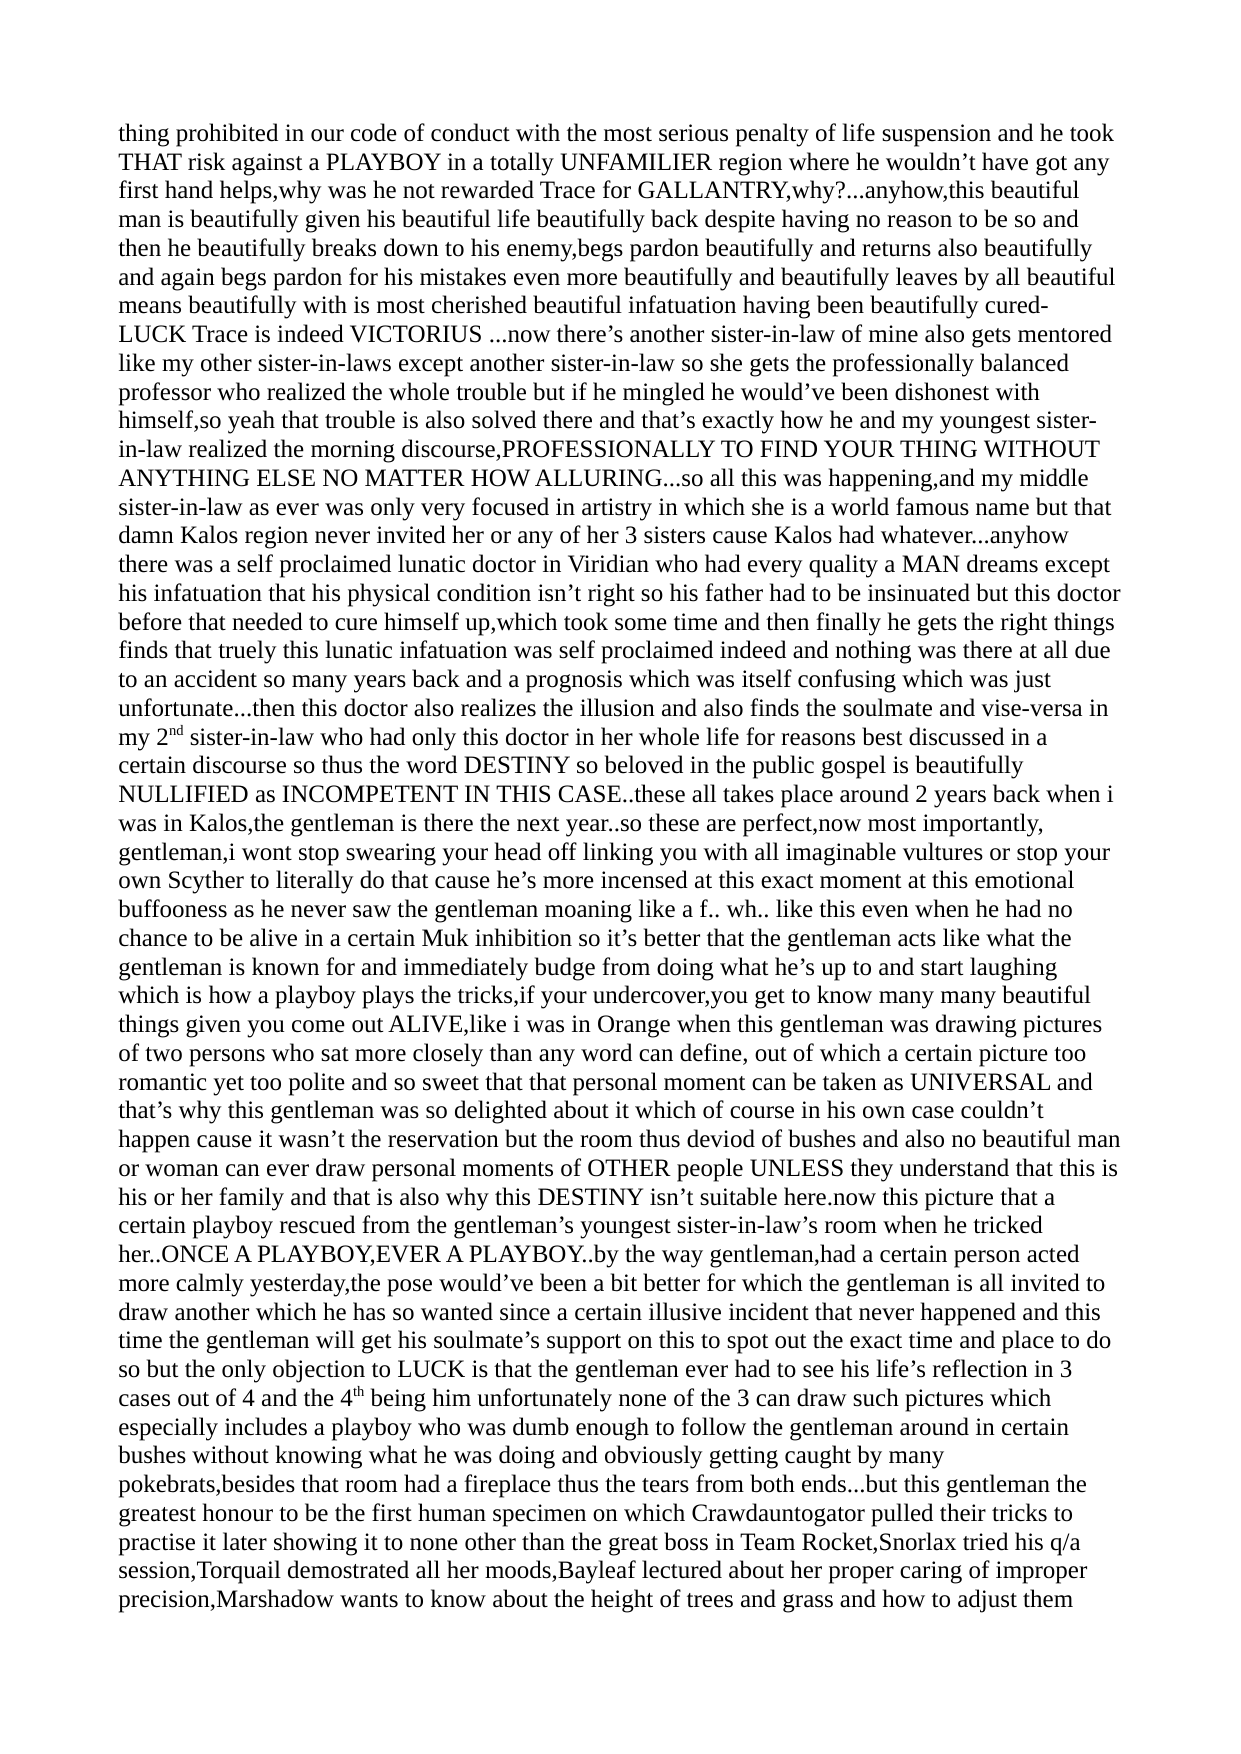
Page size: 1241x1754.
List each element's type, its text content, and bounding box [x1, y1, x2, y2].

text thing prohibited in our code of conduct with the most serious penalty of life suspension and he took THAT risk against a PLAYBOY in a totally UNFAMILIER region where he wouldn’t have got any first hand helps,why was he not rewarded Trace for GALLANTRY,why?...anyhow,this beautiful man is beautifully given his beautiful life beautifully back despite having no reason to be so and then he beautifully breaks down to his enemy,begs pardon beautifully and returns also beautifully and again begs pardon for his mistakes even more beautifully and beautifully leaves by all beautiful means beautifully with is most cherished beautiful infatuation having been beautifully cured- LUCK Trace is indeed VICTORIUS ...now there’s another sister-in-law of mine also gets mentored like my other sister-in-laws except another sister-in-law so she gets the professionally balanced professor who realized the whole trouble but if he mingled he would’ve been dishonest with himself,so yeah that trouble is also solved there and that’s exactly how he and my youngest sister-in-law realized the morning discourse,PROFESSIONALLY TO FIND YOUR THING WITHOUT ANYTHING ELSE NO MATTER HOW ALLURING...so all this was happening,and my middle sister-in-law as ever was only very focused in artistry in which she is a world famous name but that damn Kalos region never invited her or any of her 3 sisters cause Kalos had whatever...anyhow there was a self proclaimed lunatic doctor in Viridian who had every quality a MAN dreams except his infatuation that his physical condition isn’t right so his father had to be insinuated but this doctor before that needed to cure himself up,which took some time and then finally he gets the right things finds that truely this lunatic infatuation was self proclaimed indeed and nothing was there at all due to an accident so many years back and a prognosis which was itself confusing which was just unfortunate...then this doctor also realizes the illusion and also finds the soulmate and vise-versa in my 2nd sister-in-law who had only this doctor in her whole life for reasons best discussed in a certain discourse so thus the word DESTINY so beloved in the public gospel is beautifully NULLIFIED as INCOMPETENT IN THIS CASE..these all takes place around 2 years back when i was in Kalos,the gentleman is there the next year..so these are perfect,now most importantly, gentleman,i wont stop swearing your head off linking you with all imaginable vultures or stop your own Scyther to literally do that cause he’s more incensed at this exact moment at this emotional buffooness as he never saw the gentleman moaning like a f.. wh.. like this even when he had no chance to be alive in a certain Muk inhibition so it’s better that the gentleman acts like what the gentleman is known for and immediately budge from doing what he’s up to and start laughing which is how a playboy plays the tricks,if your undercover,you get to know many many beautiful things given you come out ALIVE,like i was in Orange when this gentleman was drawing pictures of two persons who sat more closely than any word can define, out of which a certain picture too romantic yet too polite and so sweet that that personal moment can be taken as UNIVERSAL and that’s why this gentleman was so delighted about it which of course in his own case couldn’t happen cause it wasn’t the reservation but the room thus deviod of bushes and also no beautiful man or woman can ever draw personal moments of OTHER people UNLESS they understand that this is his or her family and that is also why this DESTINY isn’t suitable here.now this picture that a certain playboy rescued from the gentleman’s youngest sister-in-law’s room when he tricked her..ONCE A PLAYBOY,EVER A PLAYBOY..by the way gentleman,had a certain person acted more calmly yesterday,the pose would’ve been a bit better for which the gentleman is all invited to draw another which he has so wanted since a certain illusive incident that never happened and this time the gentleman will get his soulmate’s support on this to spot out the exact time and place to do so but the only objection to LUCK is that the gentleman ever had to see his life’s reflection in 3 cases out of 4 and the 4th being him unfortunately none of the 3 can draw such pictures which especially includes a playboy who was dumb enough to follow the gentleman around in certain bushes without knowing what he was doing and obviously getting caught by many pokebrats,besides that room had a fireplace thus the tears from both ends...but this gentleman the greatest honour to be the first human specimen on which Crawdauntogator pulled their tricks to practise it later showing it to none other than the great boss in Team Rocket,Snorlax tried his q/a session,Torquail demostrated all her moods,Bayleaf lectured about her proper caring of improper precision,Marshadow wants to know about the height of trees and grass and how to adjust them [118, 118, 1122, 1613]
